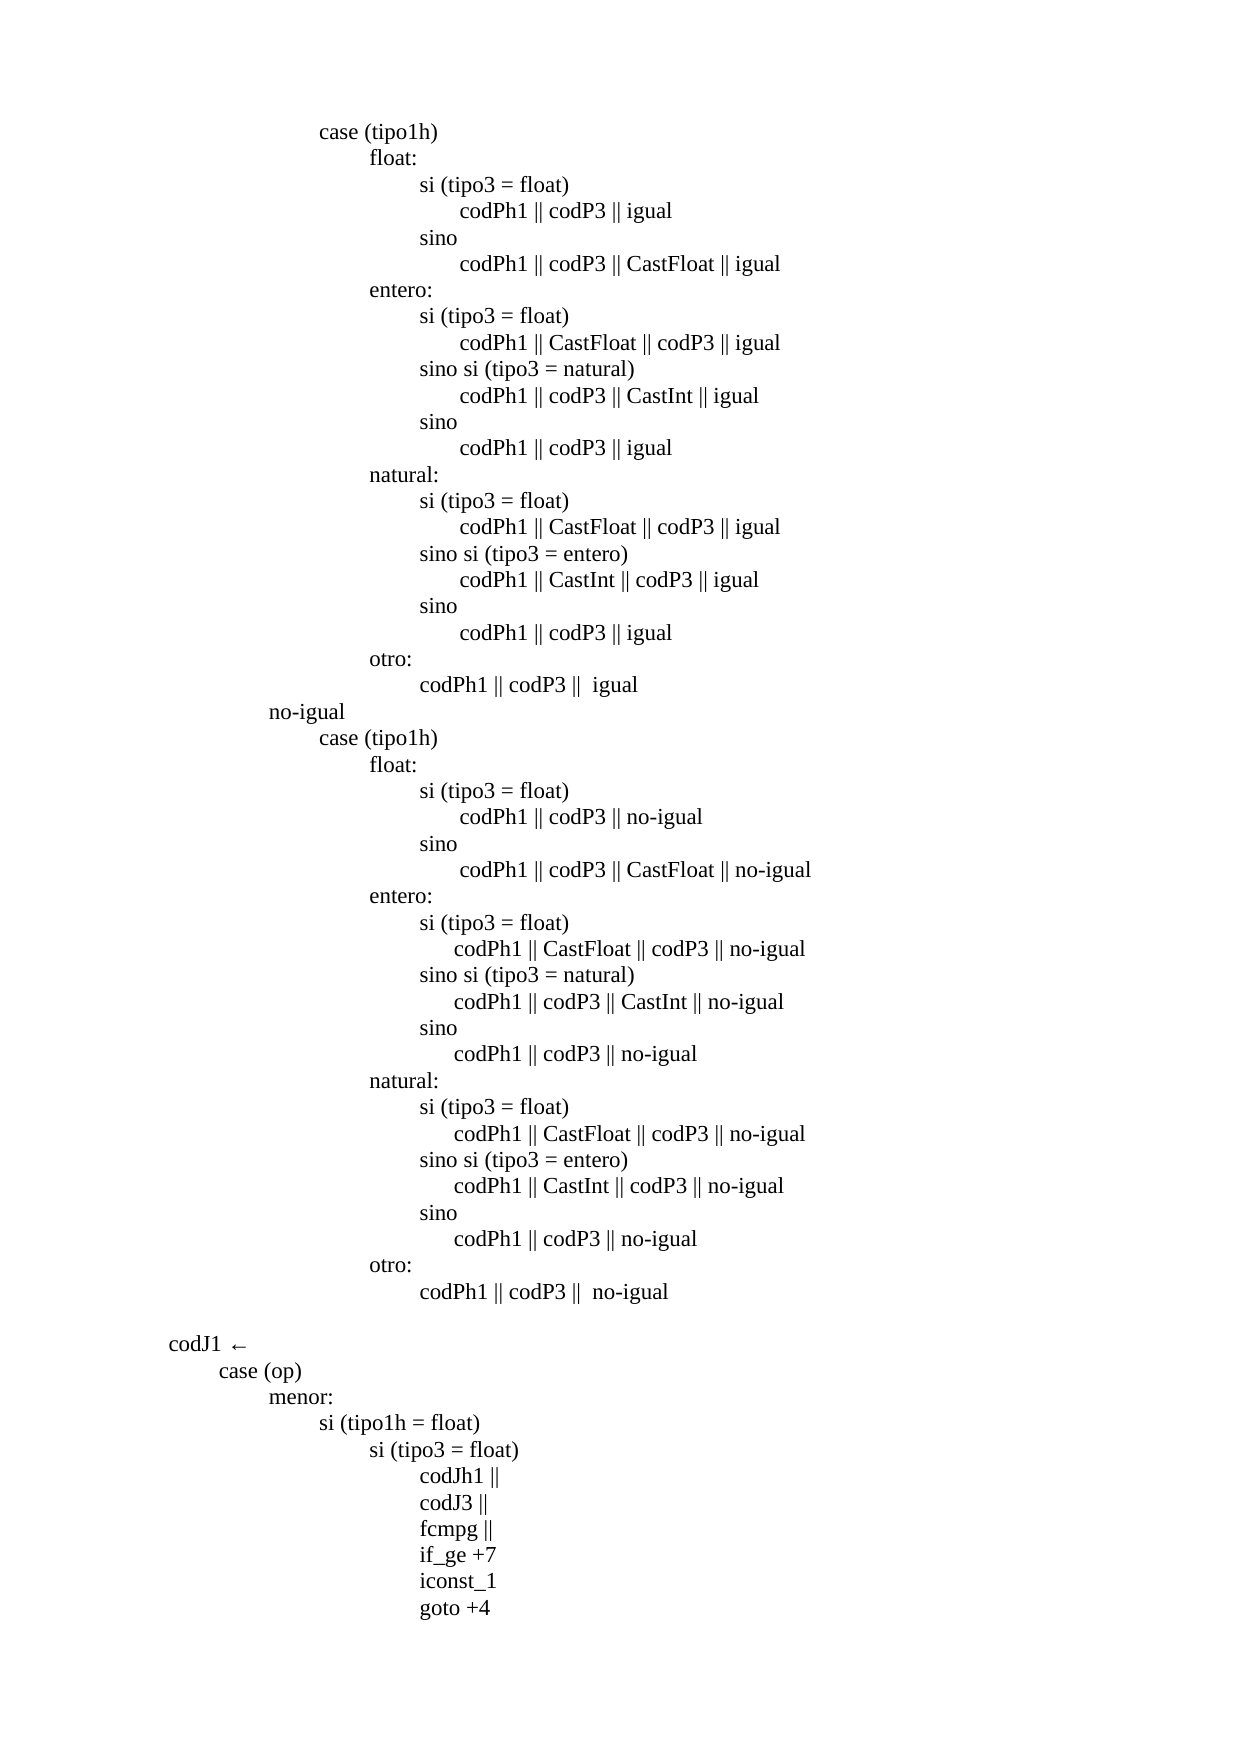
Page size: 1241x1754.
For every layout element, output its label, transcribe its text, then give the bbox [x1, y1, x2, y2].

text iconst_1 [118, 1568, 1122, 1594]
text si (tipo3 = float) [118, 303, 1122, 329]
text fcmpg || [118, 1515, 1122, 1541]
text codJ3 || [118, 1488, 1122, 1515]
text codPh1 || CastFloat || codP3 || no-igual [118, 935, 1122, 961]
text menor: [118, 1383, 1122, 1409]
text entero: [118, 276, 1122, 303]
text codPh1 || codP3 || igual [118, 672, 1122, 698]
text sino [118, 1014, 1122, 1041]
text no-igual [118, 698, 1122, 724]
text si (tipo3 = float) [118, 1093, 1122, 1119]
text codJ1 ← [118, 1330, 1122, 1357]
text natural: [118, 1067, 1122, 1093]
text sino si (tipo3 = natural) [118, 961, 1122, 988]
text codPh1 || codP3 || igual [118, 197, 1122, 223]
text goto +4 [118, 1594, 1122, 1620]
text sino [118, 223, 1122, 250]
text if_ge +7 [118, 1541, 1122, 1568]
text float: [118, 751, 1122, 777]
text codPh1 || CastInt || codP3 || no-igual [118, 1172, 1122, 1199]
text natural: [118, 461, 1122, 487]
text otro: [118, 645, 1122, 672]
text codPh1 || codP3 || no-igual [118, 1278, 1122, 1304]
text codPh1 || CastInt || codP3 || igual [118, 566, 1122, 592]
text sino si (tipo3 = natural) [118, 355, 1122, 382]
text codJh1 || [118, 1462, 1122, 1488]
text codPh1 || codP3 || CastFloat || igual [118, 250, 1122, 276]
text codPh1 || codP3 || CastInt || igual [118, 382, 1122, 408]
text si (tipo3 = float) [118, 909, 1122, 935]
text sino si (tipo3 = entero) [118, 1146, 1122, 1172]
text si (tipo3 = float) [118, 777, 1122, 803]
text sino si (tipo3 = entero) [118, 540, 1122, 566]
text si (tipo3 = float) [118, 171, 1122, 197]
text codPh1 || codP3 || igual [118, 434, 1122, 461]
text entero: [118, 882, 1122, 909]
text sino [118, 592, 1122, 619]
text si (tipo3 = float) [118, 487, 1122, 513]
text codPh1 || codP3 || CastFloat || no-igual [118, 856, 1122, 882]
text si (tipo1h = float) [118, 1409, 1122, 1436]
text codPh1 || codP3 || igual [118, 619, 1122, 645]
text sino [118, 830, 1122, 856]
text codPh1 || codP3 || no-igual [118, 1041, 1122, 1067]
text codPh1 || codP3 || no-igual [118, 1225, 1122, 1251]
text codPh1 || codP3 || CastInt || no-igual [118, 988, 1122, 1014]
text codPh1 || CastFloat || codP3 || igual [118, 329, 1122, 355]
text float: [118, 144, 1122, 171]
text codPh1 || CastFloat || codP3 || no-igual [118, 1119, 1122, 1146]
text si (tipo3 = float) [118, 1436, 1122, 1462]
text codPh1 || codP3 || no-igual [118, 803, 1122, 830]
text case (tipo1h) [118, 724, 1122, 751]
text case (op) [118, 1357, 1122, 1383]
text codPh1 || CastFloat || codP3 || igual [118, 513, 1122, 540]
text sino [118, 408, 1122, 434]
text case (tipo1h) [118, 118, 1122, 144]
text otro: [118, 1251, 1122, 1278]
text sino [118, 1199, 1122, 1225]
